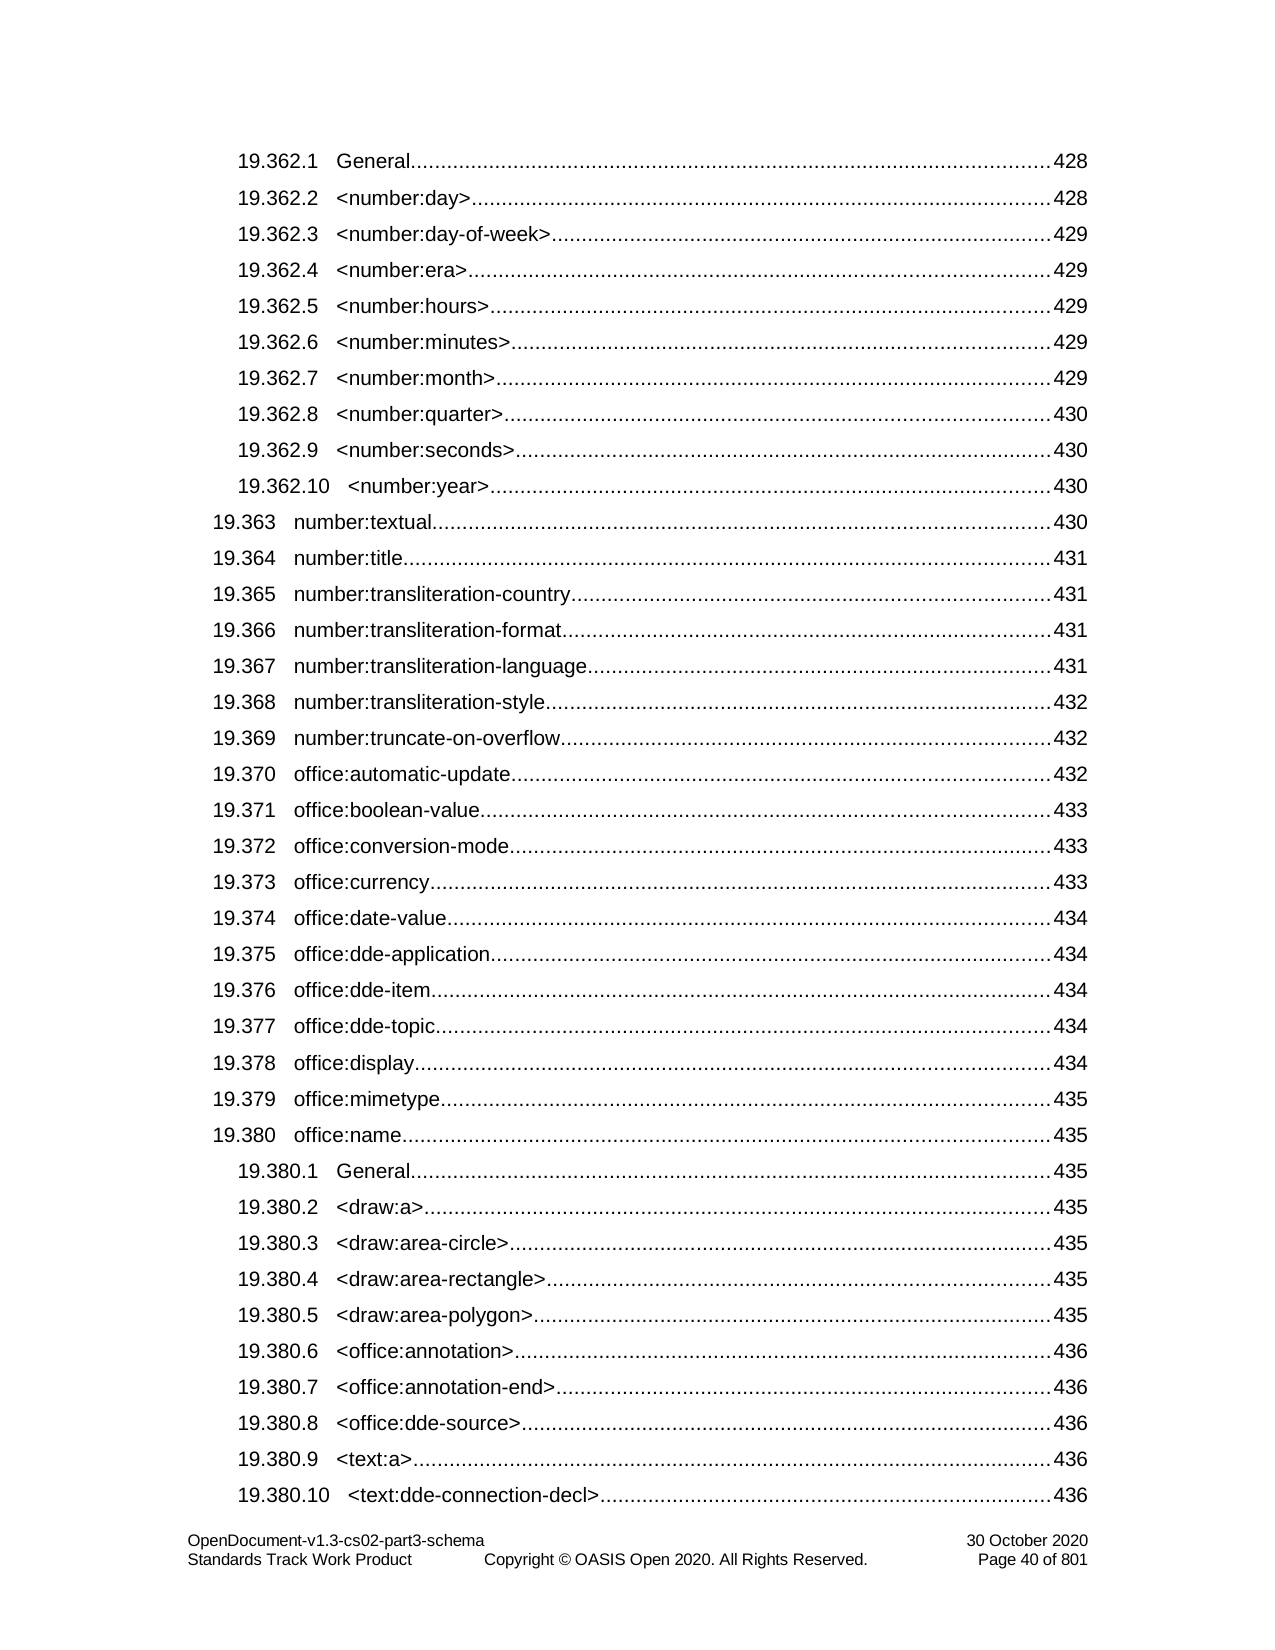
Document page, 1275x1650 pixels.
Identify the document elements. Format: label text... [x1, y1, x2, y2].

text 19.371 office:boolean-value 433 [212, 799, 1088, 822]
text 19.362.5 <number:hours> 429 [237, 294, 1088, 318]
text 19.362.6 <number:minutes> 429 [237, 330, 1088, 354]
text 19.380.3 <draw:area-circle> 435 [237, 1231, 1088, 1255]
text 19.378 office:display 434 [212, 1051, 1088, 1074]
text 19.373 office:currency 433 [212, 871, 1088, 894]
text 19.377 office:dde-topic 434 [212, 1015, 1088, 1038]
text 19.362.1 General 428 [237, 150, 1088, 173]
text 19.365 number:transliteration-country 431 [212, 582, 1088, 606]
text 19.380.10 <text:dde-connection-decl> 436 [237, 1483, 1088, 1507]
text 19.380.9 <text:a> 436 [237, 1447, 1088, 1471]
text 19.376 office:dde-item 434 [212, 979, 1088, 1002]
text 19.362.10 <number:year> 430 [237, 474, 1088, 498]
text 19.369 number:truncate-on-overflow 432 [212, 727, 1088, 750]
text 19.370 office:automatic-update 432 [212, 763, 1088, 786]
text 19.362.7 <number:month> 429 [237, 366, 1088, 390]
text 19.362.8 <number:quarter> 430 [237, 402, 1088, 426]
text 19.380.6 <office:annotation> 436 [237, 1339, 1088, 1363]
text 19.372 office:conversion-mode 433 [212, 835, 1088, 858]
text 19.362.4 <number:era> 429 [237, 258, 1088, 282]
text 19.379 office:mimetype 435 [212, 1087, 1088, 1111]
text 19.380.1 General 435 [237, 1159, 1088, 1183]
text 19.380.2 <draw:a> 435 [237, 1195, 1088, 1219]
text 19.380.4 <draw:area-rectangle> 435 [237, 1267, 1088, 1291]
text 19.362.9 <number:seconds> 430 [237, 438, 1088, 462]
text 19.367 number:transliteration-language 431 [212, 654, 1088, 678]
text 19.380.7 <office:annotation-end> 436 [237, 1375, 1088, 1399]
text 19.363 number:textual 430 [212, 510, 1088, 534]
text 19.362.3 <number:day-of-week> 429 [237, 222, 1088, 246]
text 19.368 number:transliteration-style 432 [212, 691, 1088, 714]
text 19.380.8 <office:dde-source> 436 [237, 1411, 1088, 1435]
text 19.362.2 <number:day> 428 [237, 186, 1088, 209]
text 19.366 number:transliteration-format 431 [212, 618, 1088, 642]
text 19.364 number:title 431 [212, 546, 1088, 570]
text 19.374 office:date-value 434 [212, 907, 1088, 930]
text 19.375 office:dde-application 434 [212, 943, 1088, 966]
text 19.380.5 <draw:area-polygon> 435 [237, 1303, 1088, 1327]
text 19.380 office:name 435 [212, 1123, 1088, 1147]
